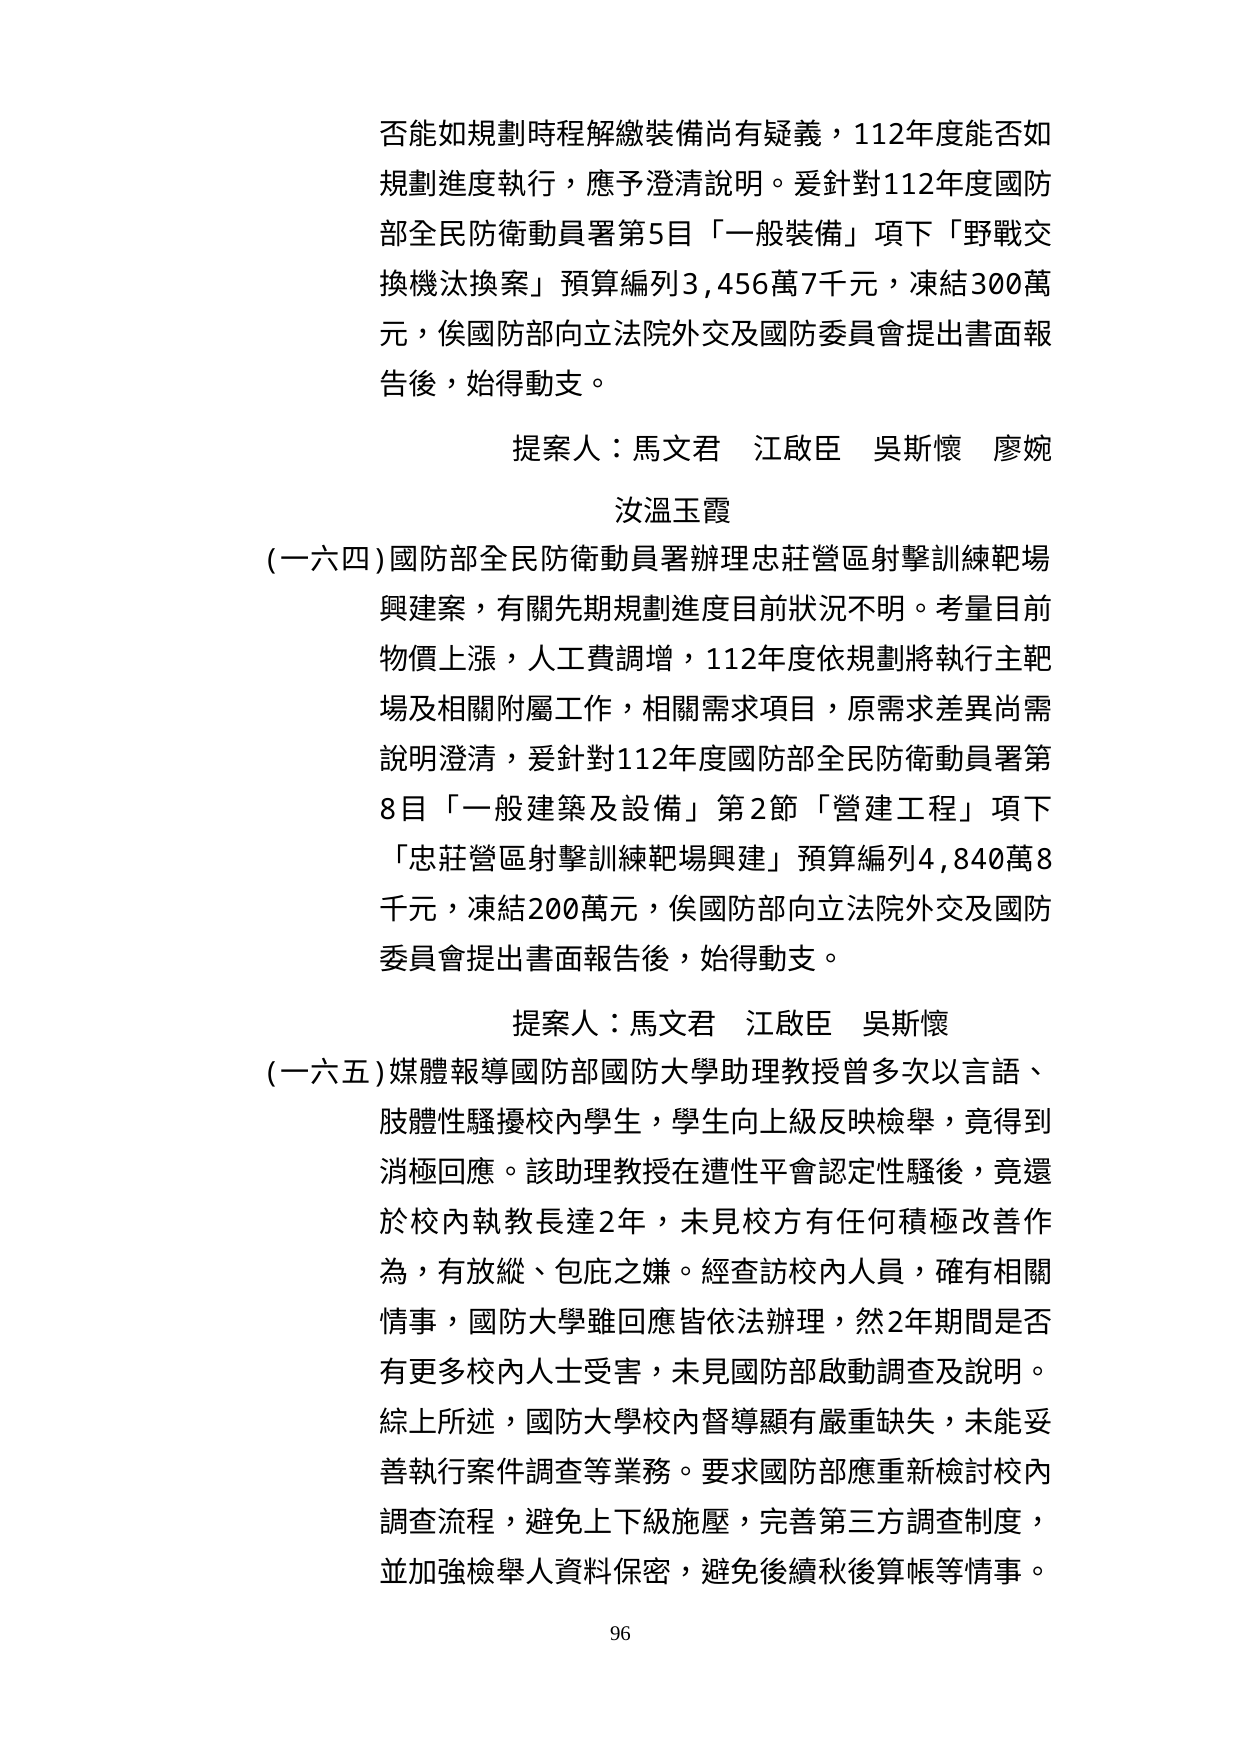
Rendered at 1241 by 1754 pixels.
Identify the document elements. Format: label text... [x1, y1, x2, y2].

text 提案人：馬文君 江啟臣 吳斯懷 [512, 980, 1053, 1042]
text 否能如規劃時程解繳裝備尚有疑義，112年度能否如規劃進度執行，應予澄清說明。爰針對112年度國防部全民防衛動員署第5目「一般裝備」項下「野戰交換機汰換案」預算編列3,456萬7千元，凍結300萬元，俟國防部向立法院外交及國防委員會提出書面報告後，始得動支。 [262, 105, 1053, 405]
text 提案人：馬文君 江啟臣 吳斯懷 廖婉汝溫玉霞 [512, 405, 1053, 530]
text (一六四)國防部全民防衛動員署辦理忠莊營區射擊訓練靶場興建案，有關先期規劃進度目前狀況不明。考量目前物價上漲，人工費調增，112年度依規劃將執行主靶場及相關附屬工作，相關需求項目，原需求差異尚需說明澄清，爰針對112年度國防部全民防衛動員署第8目「一般建築及設備」第2節「營建工程」項下「忠莊營區射擊訓練靶場興建」預算編列4,840萬8千元，凍結200萬元，俟國防部向立法院外交及國防委員會提出書面報告後，始得動支。 [262, 530, 1053, 980]
text (一六五)媒體報導國防部國防大學助理教授曾多次以言語、肢體性騷擾校內學生，學生向上級反映檢舉，竟得到消極回應。該助理教授在遭性平會認定性騷後，竟還於校內執教長達2年，未見校方有任何積極改善作為，有放縱、包庇之嫌。經查訪校內人員，確有相關情事，國防大學雖回應皆依法辦理，然2年期間是否有更多校內人士受害，未見國防部啟動調查及說明。綜上所述，國防大學校內督導顯有嚴重缺失，未能妥善執行案件調查等業務。要求國防部應重新檢討校內調查流程，避免上下級施壓，完善第三方調查制度，並加強檢舉人資料保密，避免後續秋後算帳等情事。 [262, 1042, 1053, 1592]
